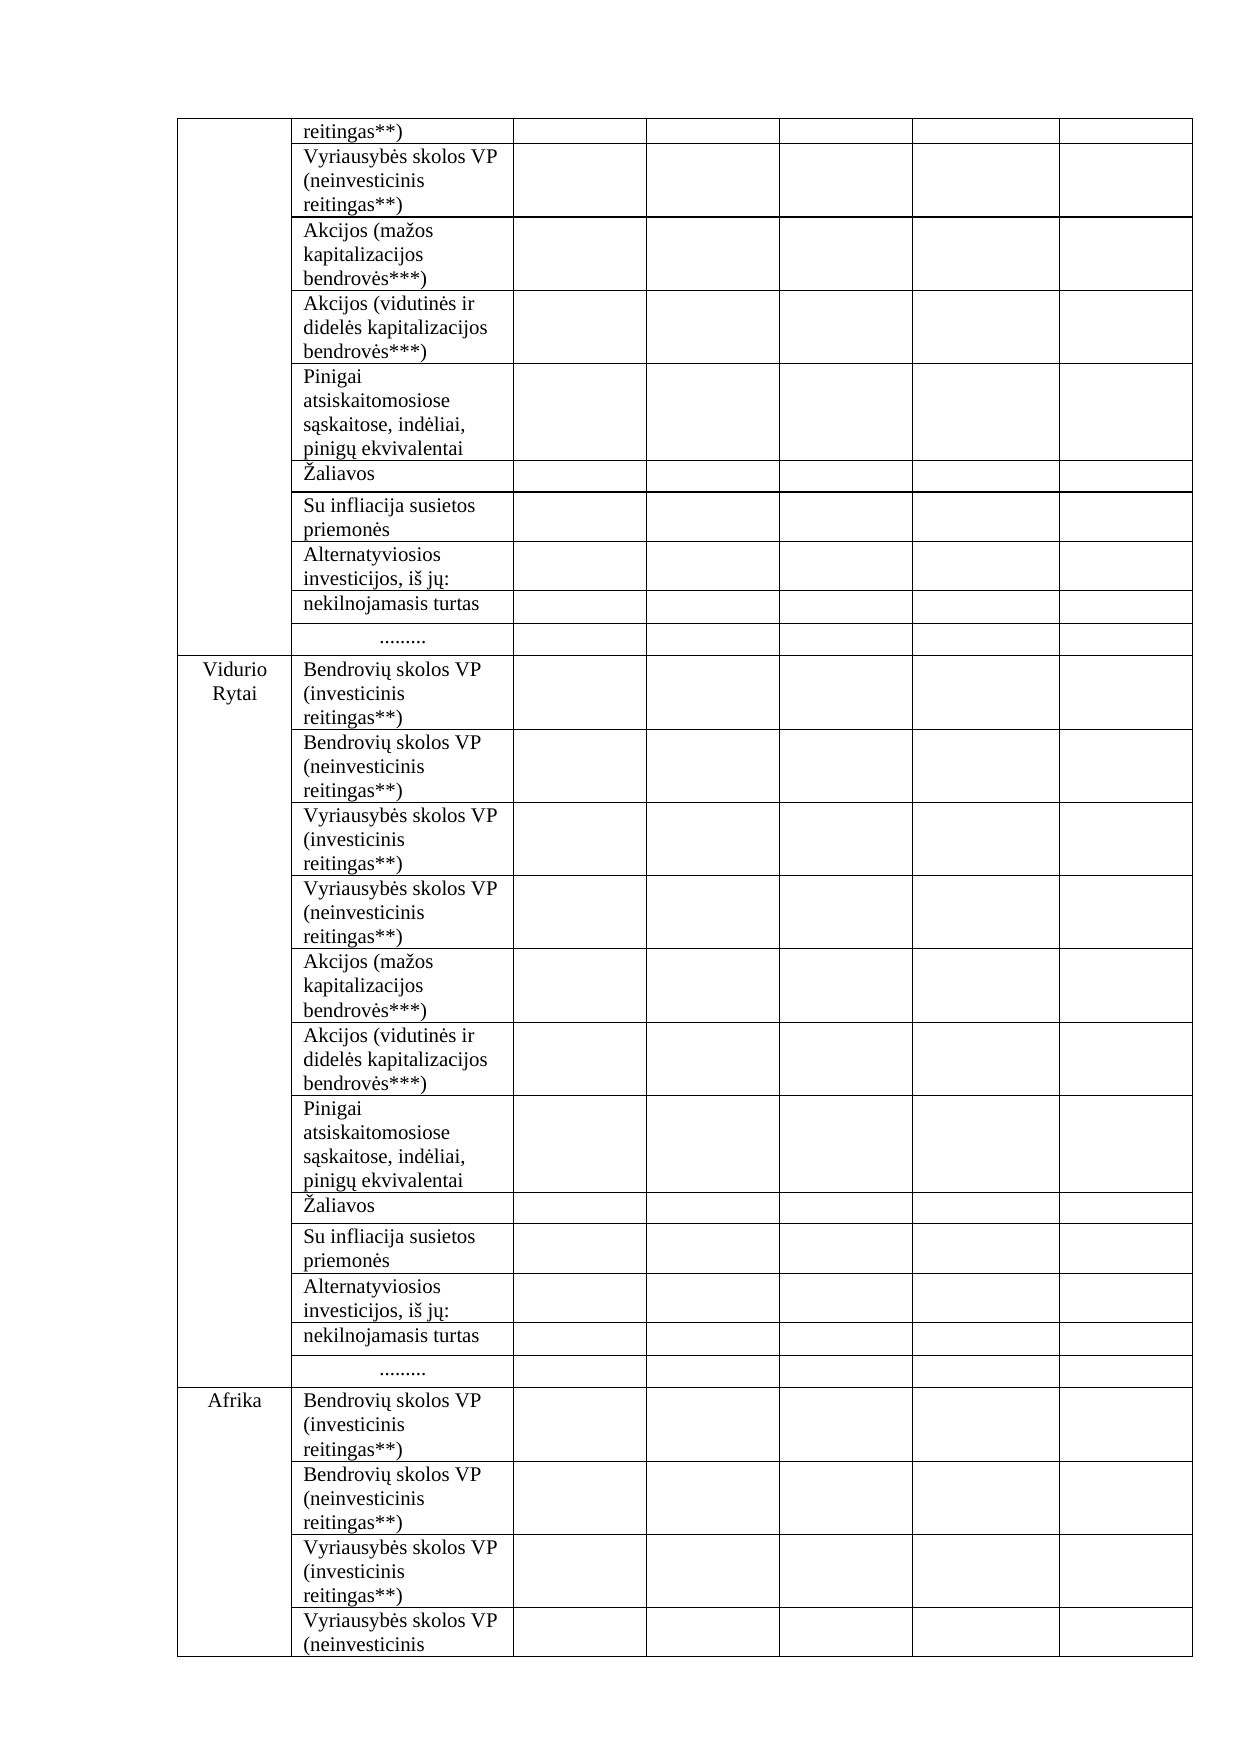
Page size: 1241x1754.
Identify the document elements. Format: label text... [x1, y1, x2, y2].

table_cell [780, 461, 912, 491]
table_cell Akcijos (vidutinės ir didelės kapitalizacijos bendrovės***) [292, 1023, 513, 1095]
table_cell Afrika [178, 1388, 291, 1656]
table_cell [913, 461, 1059, 491]
table_cell [913, 1535, 1059, 1607]
table_cell [780, 624, 912, 655]
table_cell [1060, 949, 1192, 1022]
table_cell [780, 364, 912, 460]
table_cell [1060, 1224, 1192, 1272]
table_cell [647, 591, 779, 623]
table_cell [647, 1096, 779, 1192]
table_cell [780, 1323, 912, 1354]
table_cell [913, 364, 1059, 460]
table_cell [1060, 876, 1192, 948]
table_cell [913, 493, 1059, 541]
table_cell [913, 1274, 1059, 1322]
table_cell [514, 1535, 646, 1607]
table_cell [780, 1023, 912, 1095]
table_cell reitingas**) [292, 119, 513, 143]
table_cell [780, 1193, 912, 1223]
table_cell [1060, 1608, 1192, 1656]
table_cell [647, 364, 779, 460]
table_cell [913, 949, 1059, 1022]
table_cell [647, 1274, 779, 1322]
table_cell Su infliacija susietos priemonės [292, 1224, 513, 1272]
table_cell [913, 1388, 1059, 1461]
table_cell [913, 1096, 1059, 1192]
table_cell ......... [292, 624, 513, 655]
table_cell [1060, 1193, 1192, 1223]
table_cell [780, 1608, 912, 1656]
table_cell [514, 1462, 646, 1534]
table_cell [780, 144, 912, 216]
table_cell [514, 119, 646, 143]
table_cell [647, 291, 779, 363]
table_cell [913, 1462, 1059, 1534]
table_cell Žaliavos [292, 1193, 513, 1223]
table_cell [647, 1023, 779, 1095]
table_cell Akcijos (mažos kapitalizacijos bendrovės***) [292, 949, 513, 1022]
table_cell Vyriausybės skolos VP (neinvesticinis reitingas**) [292, 876, 513, 948]
table_cell [514, 876, 646, 948]
table_cell [178, 119, 291, 655]
table_cell Vyriausybės skolos VP (investicinis reitingas**) [292, 803, 513, 875]
table_cell [647, 461, 779, 491]
table_cell Akcijos (vidutinės ir didelės kapitalizacijos bendrovės***) [292, 291, 513, 363]
table_cell [514, 1356, 646, 1387]
table_cell nekilnojamasis turtas [292, 591, 513, 623]
table_cell ......... [292, 1356, 513, 1387]
table_cell [1060, 493, 1192, 541]
table_cell [913, 730, 1059, 802]
table_cell [780, 1224, 912, 1272]
table_cell Su infliacija susietos priemonės [292, 493, 513, 541]
table_cell [780, 949, 912, 1022]
table_cell [780, 656, 912, 729]
table_cell [913, 1323, 1059, 1354]
table_cell nekilnojamasis turtas [292, 1323, 513, 1354]
table_cell [780, 1462, 912, 1534]
table_cell [913, 218, 1059, 290]
table_cell Bendrovių skolos VP (investicinis reitingas**) [292, 656, 513, 729]
table_cell [647, 1323, 779, 1354]
table_cell [1060, 461, 1192, 491]
table_cell [514, 144, 646, 216]
table_cell Bendrovių skolos VP (neinvesticinis reitingas**) [292, 730, 513, 802]
table_cell [1060, 144, 1192, 216]
table_cell [1060, 1023, 1192, 1095]
table_cell [647, 493, 779, 541]
table_cell [647, 949, 779, 1022]
table_cell Akcijos (mažos kapitalizacijos bendrovės***) [292, 218, 513, 290]
table_cell [514, 591, 646, 623]
table_cell [514, 1224, 646, 1272]
table_cell [514, 1323, 646, 1354]
table_cell [780, 119, 912, 143]
table_cell [514, 656, 646, 729]
table_cell [913, 291, 1059, 363]
table_cell [780, 1388, 912, 1461]
table_cell [514, 949, 646, 1022]
table_cell [913, 1608, 1059, 1656]
table_cell [1060, 1462, 1192, 1534]
table_cell [1060, 591, 1192, 623]
table_cell [913, 624, 1059, 655]
table_cell [1060, 364, 1192, 460]
table_cell Vyriausybės skolos VP (neinvesticinis reitingas**) [292, 144, 513, 216]
table_cell [647, 542, 779, 590]
table_cell [780, 1274, 912, 1322]
table_cell [780, 291, 912, 363]
table_cell [780, 803, 912, 875]
table_cell [647, 1356, 779, 1387]
table_cell [514, 730, 646, 802]
table_cell [647, 218, 779, 290]
table_cell [913, 1193, 1059, 1223]
table_cell [780, 730, 912, 802]
table_cell Vyriausybės skolos VP (neinvesticinis [292, 1608, 513, 1656]
table_cell [1060, 656, 1192, 729]
table_cell [1060, 291, 1192, 363]
table_cell Žaliavos [292, 461, 513, 491]
table_cell [647, 1193, 779, 1223]
table_cell [647, 876, 779, 948]
table_cell [647, 1535, 779, 1607]
table_cell [514, 218, 646, 290]
table_cell [1060, 1356, 1192, 1387]
table_cell [780, 876, 912, 948]
table_cell [514, 461, 646, 491]
table_cell [1060, 1388, 1192, 1461]
table_cell [913, 1356, 1059, 1387]
table_cell [1060, 624, 1192, 655]
table_cell [514, 1608, 646, 1656]
table_cell [913, 1023, 1059, 1095]
table_cell [514, 542, 646, 590]
table_cell [514, 803, 646, 875]
table_cell [913, 876, 1059, 948]
table_cell [514, 364, 646, 460]
table_cell [1060, 1274, 1192, 1322]
table_cell [913, 542, 1059, 590]
table_cell [514, 1274, 646, 1322]
table_cell [913, 119, 1059, 143]
table_cell [647, 730, 779, 802]
table_cell [514, 291, 646, 363]
table_cell [780, 218, 912, 290]
table_cell [647, 1224, 779, 1272]
table_cell [647, 1608, 779, 1656]
table_cell [913, 144, 1059, 216]
table_cell [647, 803, 779, 875]
table_cell Alternatyviosios investicijos, iš jų: [292, 542, 513, 590]
table_cell [514, 1023, 646, 1095]
table_cell [514, 1096, 646, 1192]
table_cell Bendrovių skolos VP (investicinis reitingas**) [292, 1388, 513, 1461]
table_cell Pinigai atsiskaitomosiose sąskaitose, indėliai, pinigų ekvivalentai [292, 1096, 513, 1192]
table_cell [514, 624, 646, 655]
table_cell [780, 1535, 912, 1607]
table_cell [514, 1193, 646, 1223]
table_cell [913, 803, 1059, 875]
table_cell [647, 119, 779, 143]
table_cell [1060, 803, 1192, 875]
table_cell [1060, 218, 1192, 290]
table_cell Pinigai atsiskaitomosiose sąskaitose, indėliai, pinigų ekvivalentai [292, 364, 513, 460]
table_cell [647, 1462, 779, 1534]
table_cell [1060, 1535, 1192, 1607]
table_cell [647, 656, 779, 729]
table_cell [913, 591, 1059, 623]
table_cell [647, 1388, 779, 1461]
table_cell [1060, 1096, 1192, 1192]
table_cell [1060, 730, 1192, 802]
table_cell [780, 1356, 912, 1387]
table_cell Bendrovių skolos VP (neinvesticinis reitingas**) [292, 1462, 513, 1534]
table_cell [1060, 542, 1192, 590]
table_cell [780, 1096, 912, 1192]
table_cell [780, 591, 912, 623]
table_cell [647, 624, 779, 655]
table_cell [514, 493, 646, 541]
table_cell [780, 493, 912, 541]
table_cell [913, 656, 1059, 729]
table_cell Vidurio Rytai [178, 656, 291, 1387]
table_cell [913, 1224, 1059, 1272]
table_cell [647, 144, 779, 216]
table_cell [1060, 119, 1192, 143]
table_cell [514, 1388, 646, 1461]
table_cell Alternatyviosios investicijos, iš jų: [292, 1274, 513, 1322]
table_cell [780, 542, 912, 590]
table_cell Vyriausybės skolos VP (investicinis reitingas**) [292, 1535, 513, 1607]
table_cell [1060, 1323, 1192, 1354]
